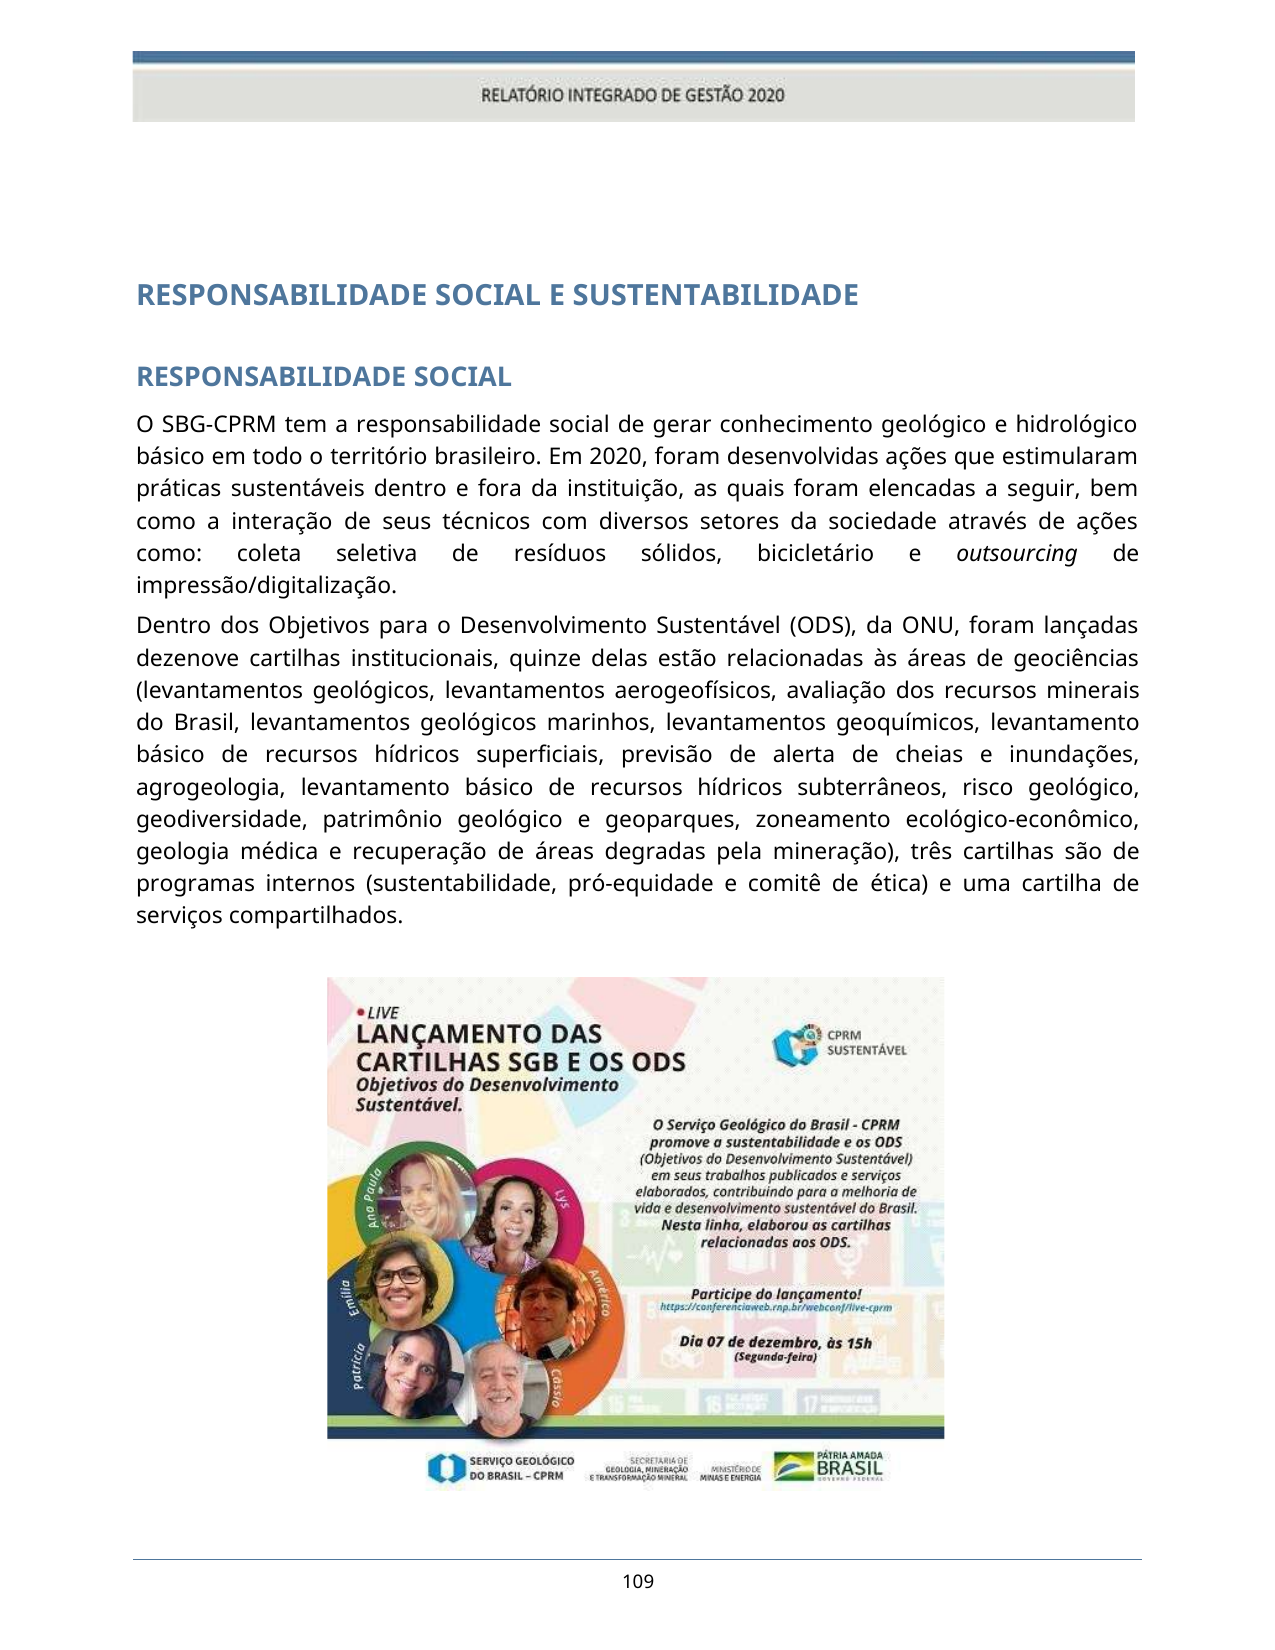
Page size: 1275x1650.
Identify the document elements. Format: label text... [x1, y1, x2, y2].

text O SBG-CPRM tem a responsabilidade social de gerar conhecimento geológico e hidrológico básico em todo o território brasileiro. Em 2020, foram desenvolvidas ações que estimularam práticas sustentáveis dentro e fora da instituição, as quais foram elencadas a seguir, bem como a interação de seus técnicos com diversos setores da sociedade através de ações como: coleta seletiva de resíduos sólidos, bicicletário e outsourcing de impressão/digitalização. [136, 408, 1139, 600]
text Dentro dos Objetivos para o Desenvolvimento Sustentável (ODS), da ONU, foram lançadas dezenove cartilhas institucionais, quinze delas estão relacionadas às áreas de geociências (levantamentos geológicos, levantamentos aerogeofísicos, avaliação dos recursos minerais do Brasil, levantamentos geológicos marinhos, levantamentos geoquímicos, levantamento básico de recursos hídricos superficiais, previsão de alerta de cheias e inundações, agrogeologia, levantamento básico de recursos hídricos subterrâneos, risco geológico, geodiversidade, patrimônio geológico e geoparques, zoneamento ecológico-econômico, geologia médica e recuperação de áreas degradas pela mineração), três cartilhas são de programas internos (sustentabilidade, pró-equidade e comitê de ética) e uma cartilha de serviços compartilhados. [136, 609, 1139, 930]
subtitle RESPONSABILIDADE SOCIAL E SUSTENTABILIDADE [136, 274, 1202, 314]
subtitle RESPONSABILIDADE SOCIAL [136, 357, 1202, 394]
